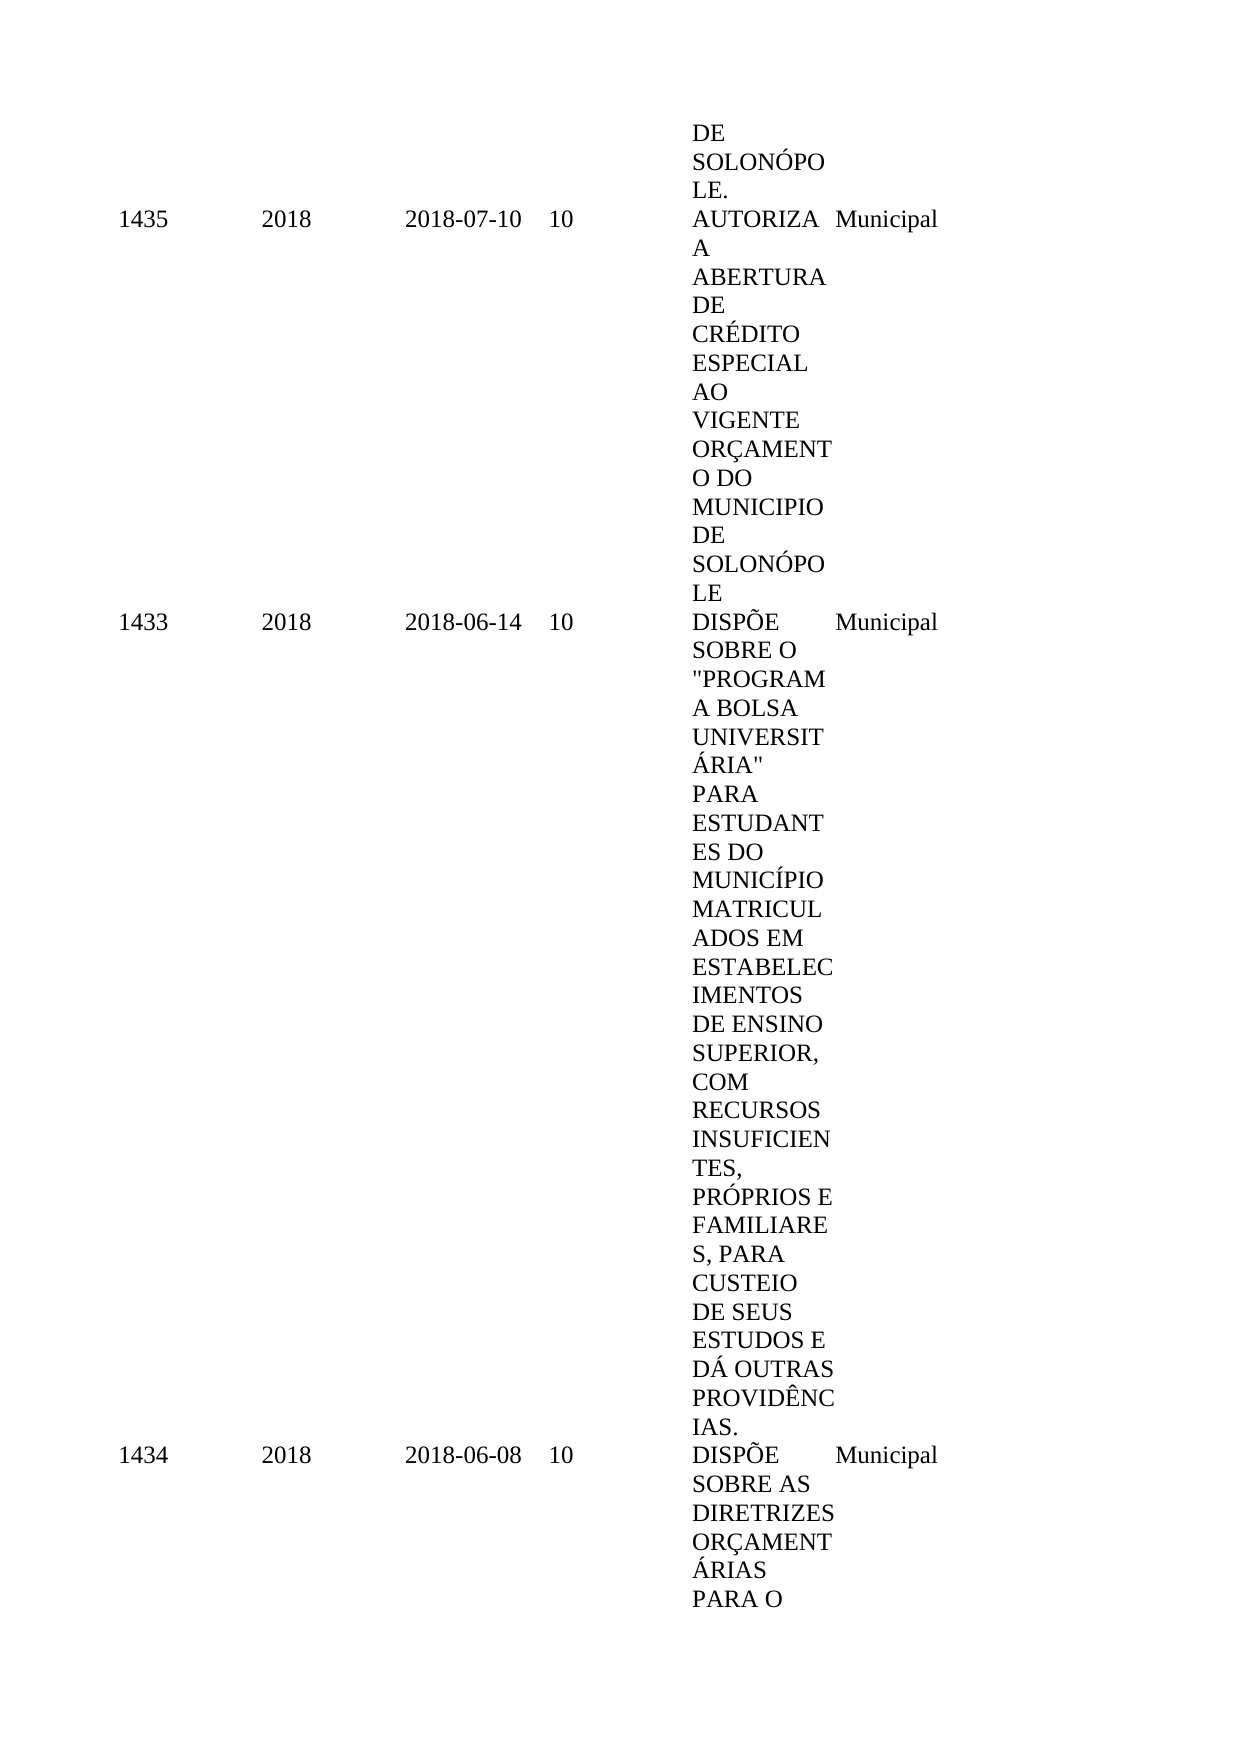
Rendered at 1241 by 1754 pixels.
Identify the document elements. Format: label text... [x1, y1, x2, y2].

table_cell 2018 [261, 204, 405, 607]
table_cell 2018 [261, 607, 405, 1441]
table_cell [118, 118, 261, 204]
table_cell AUTORIZA A ABERTURA DE CRÉDITO ESPECIAL AO VIGENTE ORÇAMENTO DO MUNICIPIO DE SOLONÓPOLE [692, 204, 835, 607]
table_cell [261, 118, 405, 204]
table_cell 2018 [261, 1441, 405, 1613]
table_cell [548, 118, 692, 204]
table_cell DISPÕE SOBRE O "PROGRAMA BOLSA UNIVERSITÁRIA" PARA ESTUDANTES DO MUNICÍPIO MATRICULADOS EM ESTABELECIMENTOS DE ENSINO SUPERIOR, COM RECURSOS INSUFICIENTES, PRÓPRIOS E FAMILIARES, PARA CUSTEIO DE SEUS ESTUDOS E DÁ OUTRAS PROVIDÊNCIAS. [692, 607, 835, 1441]
table_cell [835, 118, 979, 204]
table_cell [979, 607, 1122, 1441]
table_cell 2018-06-14 [405, 607, 548, 1441]
table_cell 10 [548, 607, 692, 1441]
table_cell DE SOLONÓPOLE. [692, 118, 835, 204]
table_cell 2018-07-10 [405, 204, 548, 607]
table_cell [979, 1441, 1122, 1613]
table_cell 2018-06-08 [405, 1441, 548, 1613]
table_cell [979, 118, 1122, 204]
table_cell 1435 [118, 204, 261, 607]
table_cell 1434 [118, 1441, 261, 1613]
table_cell DISPÕE SOBRE AS DIRETRIZES ORÇAMENTÁRIAS PARA O [692, 1441, 835, 1613]
table_cell 10 [548, 204, 692, 607]
table_cell [405, 118, 548, 204]
table_cell Municipal [835, 607, 979, 1441]
table_cell [979, 204, 1122, 607]
table_cell 10 [548, 1441, 692, 1613]
table_cell 1433 [118, 607, 261, 1441]
table_cell Municipal [835, 204, 979, 607]
table_cell Municipal [835, 1441, 979, 1613]
